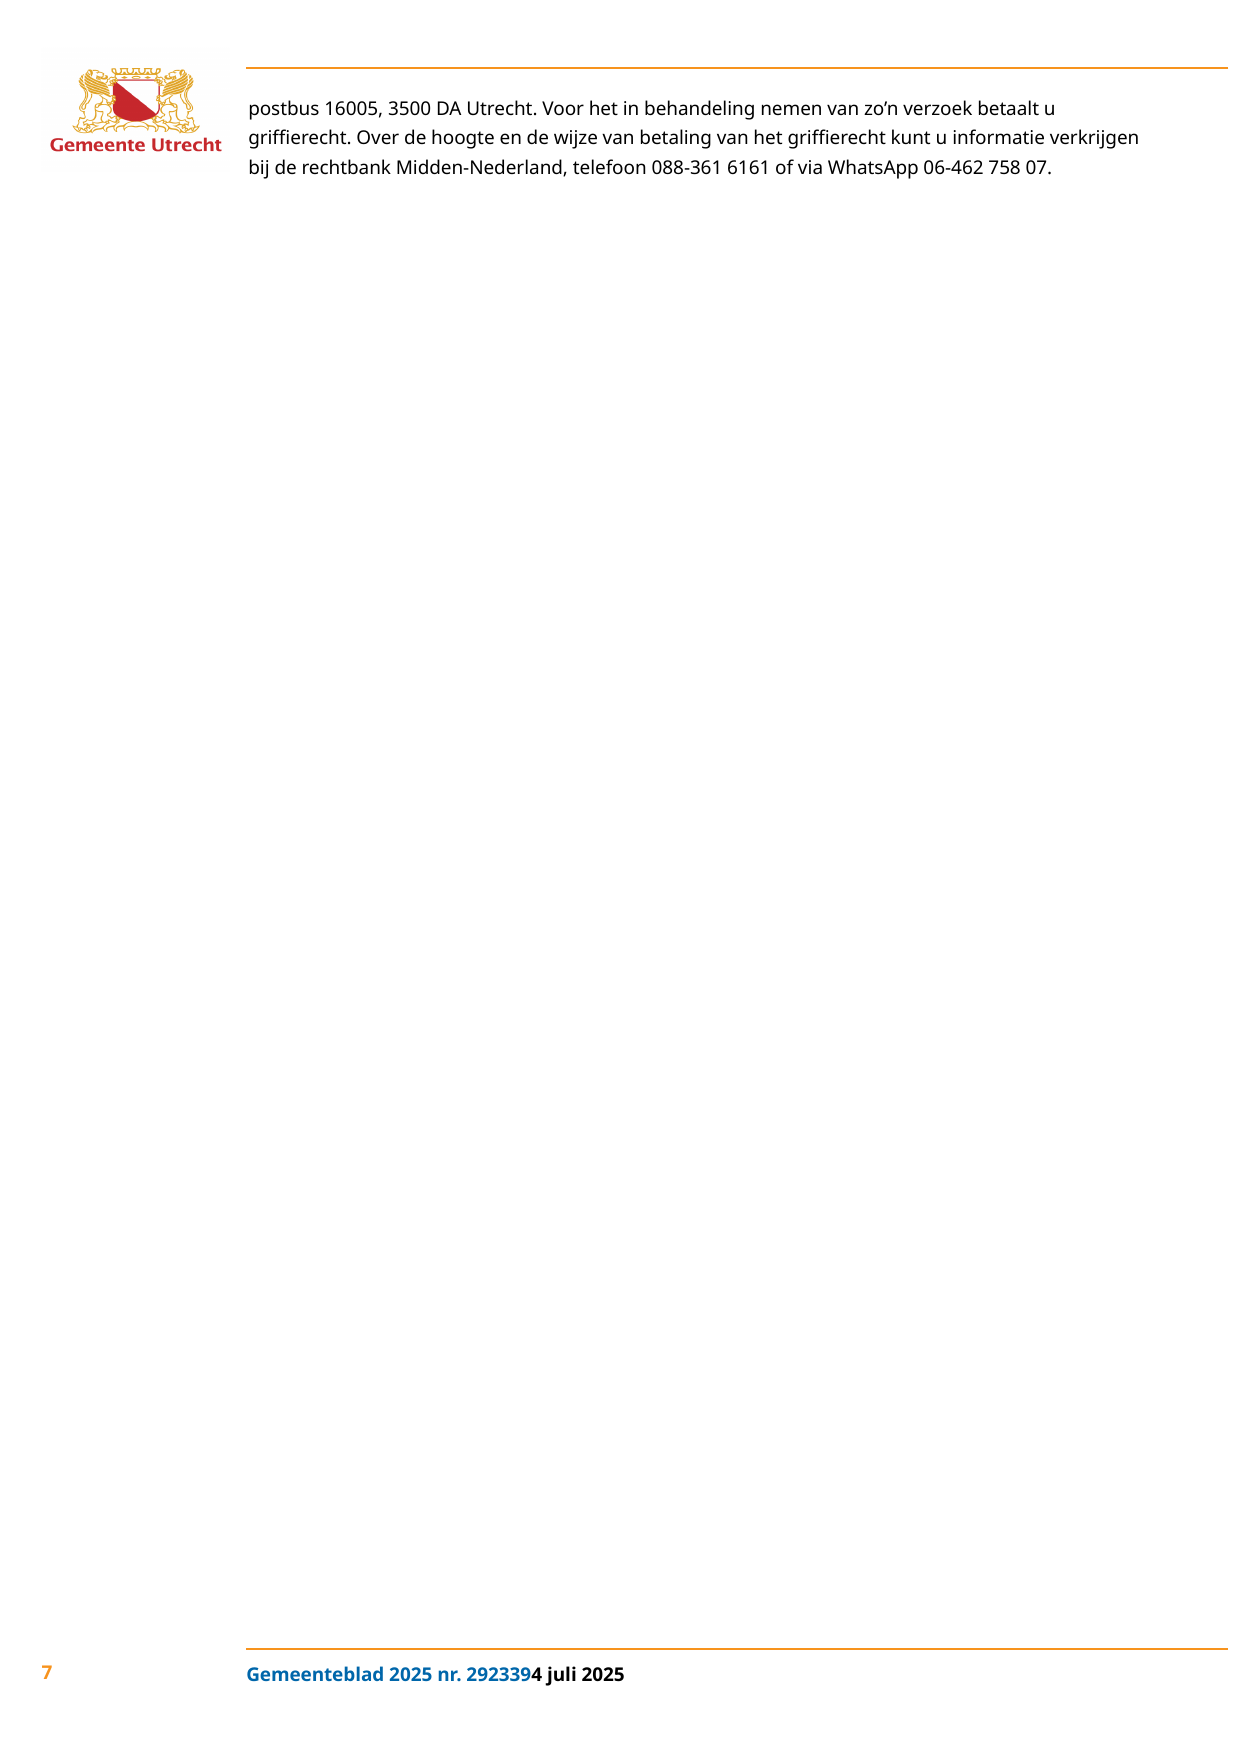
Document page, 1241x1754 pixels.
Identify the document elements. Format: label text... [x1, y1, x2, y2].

text postbus 16005, 3500 DA Utrecht. Voor het in behandeling nemen van zo’n verzoek betaalt u griffierecht. Over de hoogte en de wijze van betaling van het griffierecht kunt u informatie verkrijgen bij de rechtbank Midden-Nederland, telefoon 088-361 6161 of via WhatsApp 06-462 758 07. [248, 95, 1152, 180]
picture [41, 47, 231, 172]
